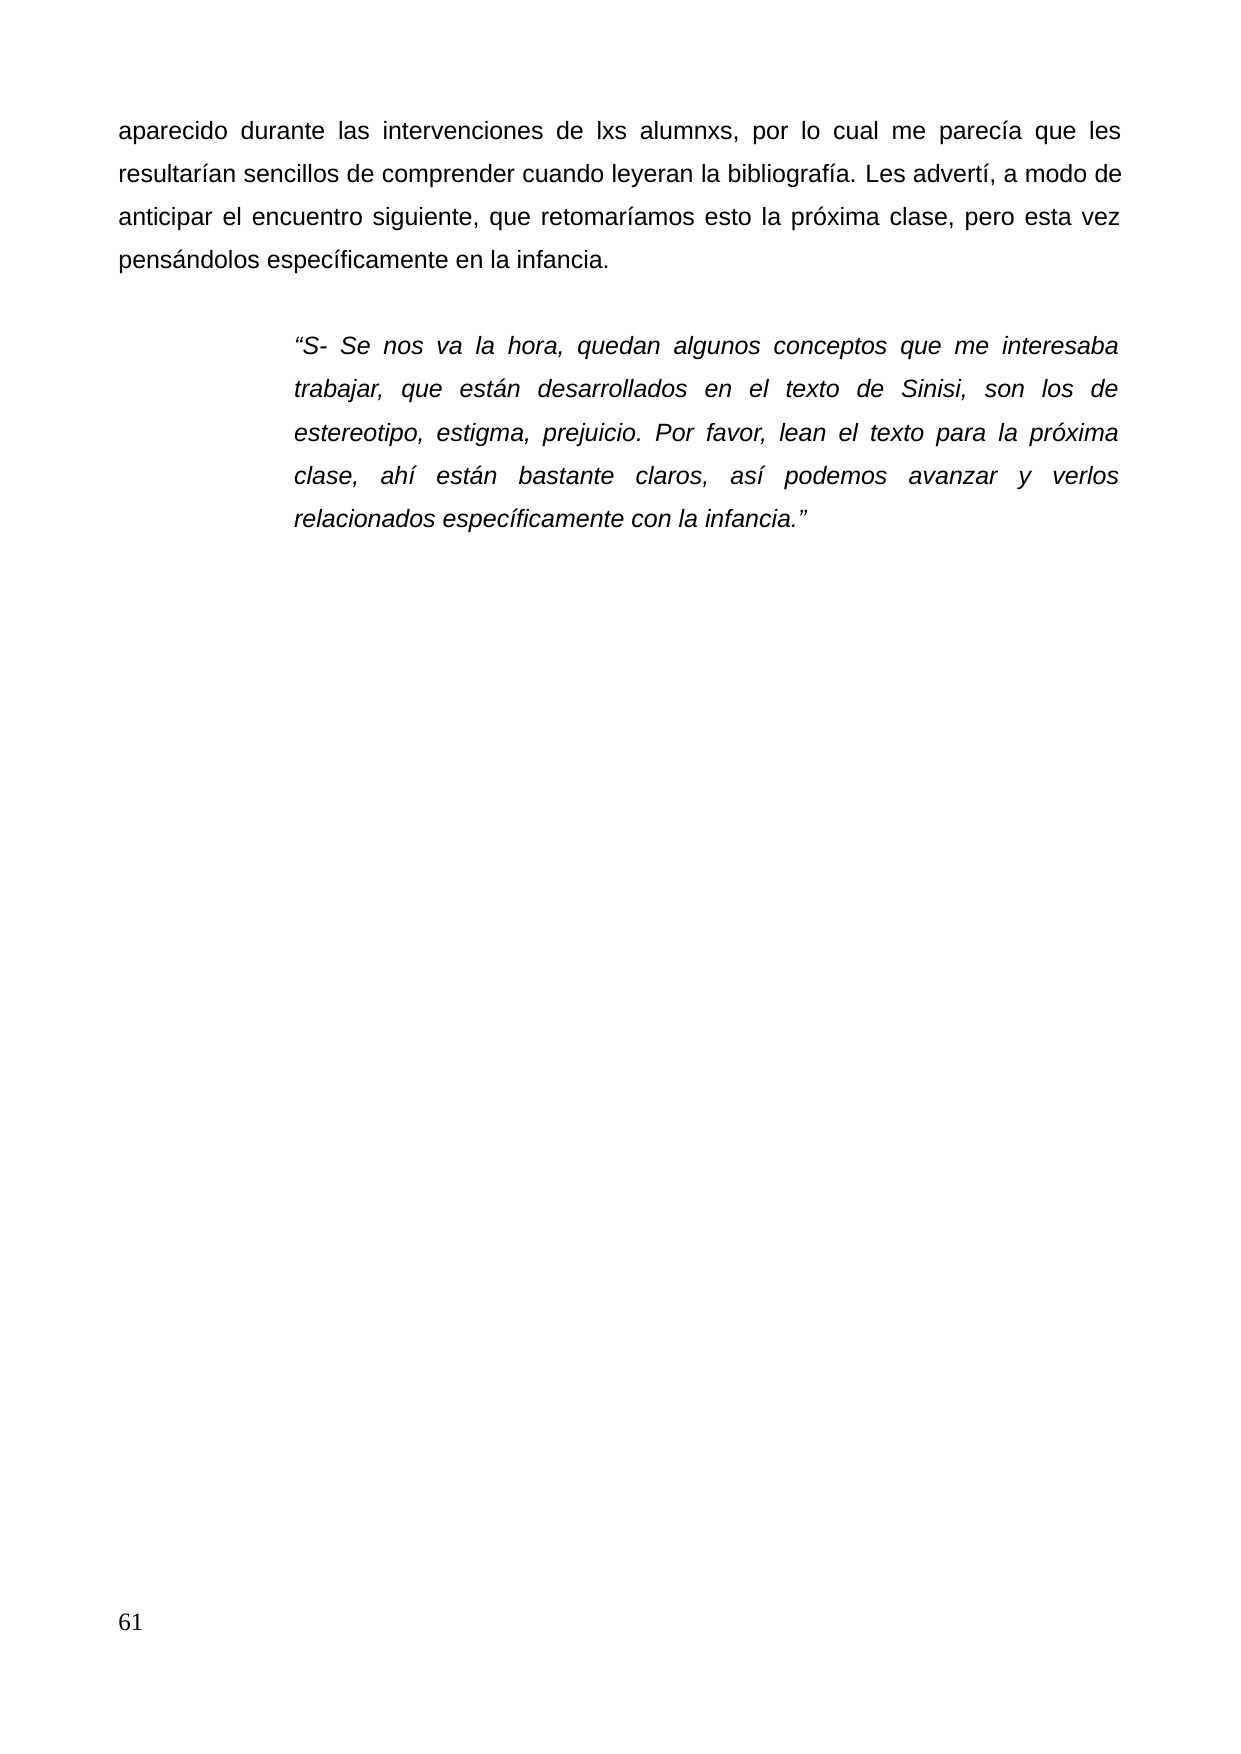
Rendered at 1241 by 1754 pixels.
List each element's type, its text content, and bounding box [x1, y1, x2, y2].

text aparecido durante las intervenciones de lxs alumnxs, por lo cual me parecía que les resultarían sencillos de comprender cuando leyeran la bibliografía. Les advertí, a modo de anticipar el encuentro siguiente, que retomaríamos esto la próxima clase, pero esta vez pensándolos específicamente en la infancia. [118, 116, 1123, 274]
text “S- Se nos va la hora, quedan algunos conceptos que me interesaba trabajar, que están desarrollados en el texto de Sinisi, son los de estereotipo, estigma, prejuicio. Por favor, lean el texto para la próxima clase, ahí están bastante claros, así podemos avanzar y verlos relacionados específicamente con la infancia.” [294, 331, 1123, 532]
